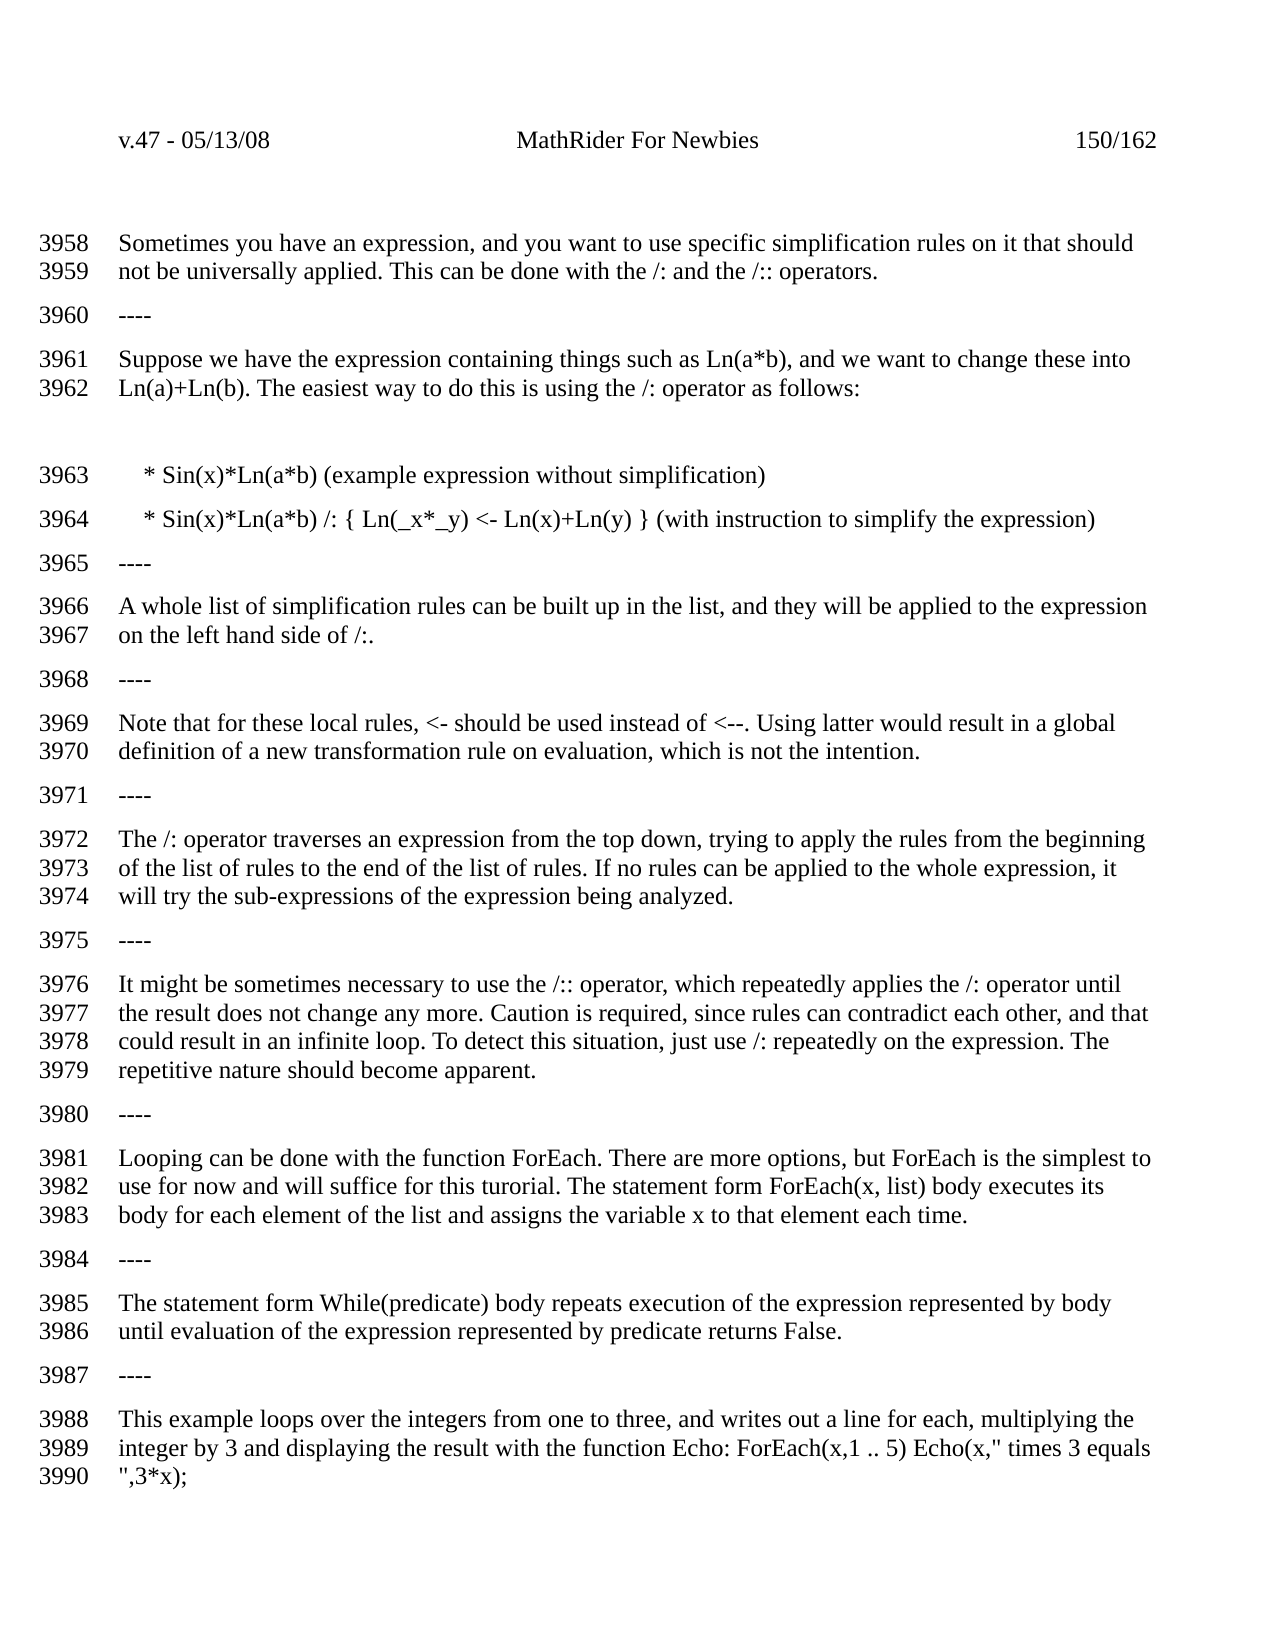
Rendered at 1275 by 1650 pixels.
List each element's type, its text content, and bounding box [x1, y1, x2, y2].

text This example loops over the integers from one to three, and writes out a line for each, multiplying the integer by 3 and displaying the result with the function Echo: ForEach(x,1 .. 5) Echo(x," times 3 equals ",3*x); [118, 1404, 1157, 1490]
text The statement form While(predicate) body repeats execution of the expression represented by body until evaluation of the expression represented by predicate returns False. [118, 1288, 1157, 1345]
text Looping can be done with the function ForEach. There are more options, but ForEach is the simplest to use for now and will suffice for this turorial. The statement form ForEach(x, list) body executes its body for each element of the list and assigns the variable x to that element each time. [118, 1143, 1157, 1229]
text A whole list of simplification rules can be built up in the list, and they will be applied to the expression on the left hand side of /:. [118, 591, 1157, 649]
text * Sin(x)*Ln(a*b) (example expression without simplification) [118, 460, 1157, 489]
text ---- [118, 548, 1157, 576]
text ---- [118, 1244, 1157, 1273]
text Suppose we have the expression containing things such as Ln(a*b), and we want to change these into Ln(a)+Ln(b). The easiest way to do this is using the /: operator as follows: [118, 344, 1157, 401]
text * Sin(x)*Ln(a*b) /: { Ln(_x*_y) <- Ln(x)+Ln(y) } (with instruction to simplify the expression) [118, 504, 1157, 533]
text ---- [118, 1360, 1157, 1389]
text ---- [118, 780, 1157, 809]
text Sometimes you have an expression, and you want to use specific simplification rules on it that should not be universally applied. This can be done with the /: and the /:: operators. [118, 228, 1157, 285]
text ---- [118, 300, 1157, 329]
text ---- [118, 664, 1157, 693]
text It might be sometimes necessary to use the /:: operator, which repeatedly applies the /: operator until the result does not change any more. Caution is required, since rules can contradict each other, and that could result in an infinite loop. To detect this situation, just use /: repeatedly on the expression. The repetitive nature should become apparent. [118, 969, 1157, 1084]
text The /: operator traverses an expression from the top down, trying to apply the rules from the beginning of the list of rules to the end of the list of rules. If no rules can be applied to the whole expression, it will try the sub-expressions of the expression being analyzed. [118, 824, 1157, 910]
text ---- [118, 1099, 1157, 1128]
text Note that for these local rules, <- should be used instead of <--. Using latter would result in a global definition of a new transformation rule on evaluation, which is not the intention. [118, 708, 1157, 765]
text ---- [118, 925, 1157, 954]
